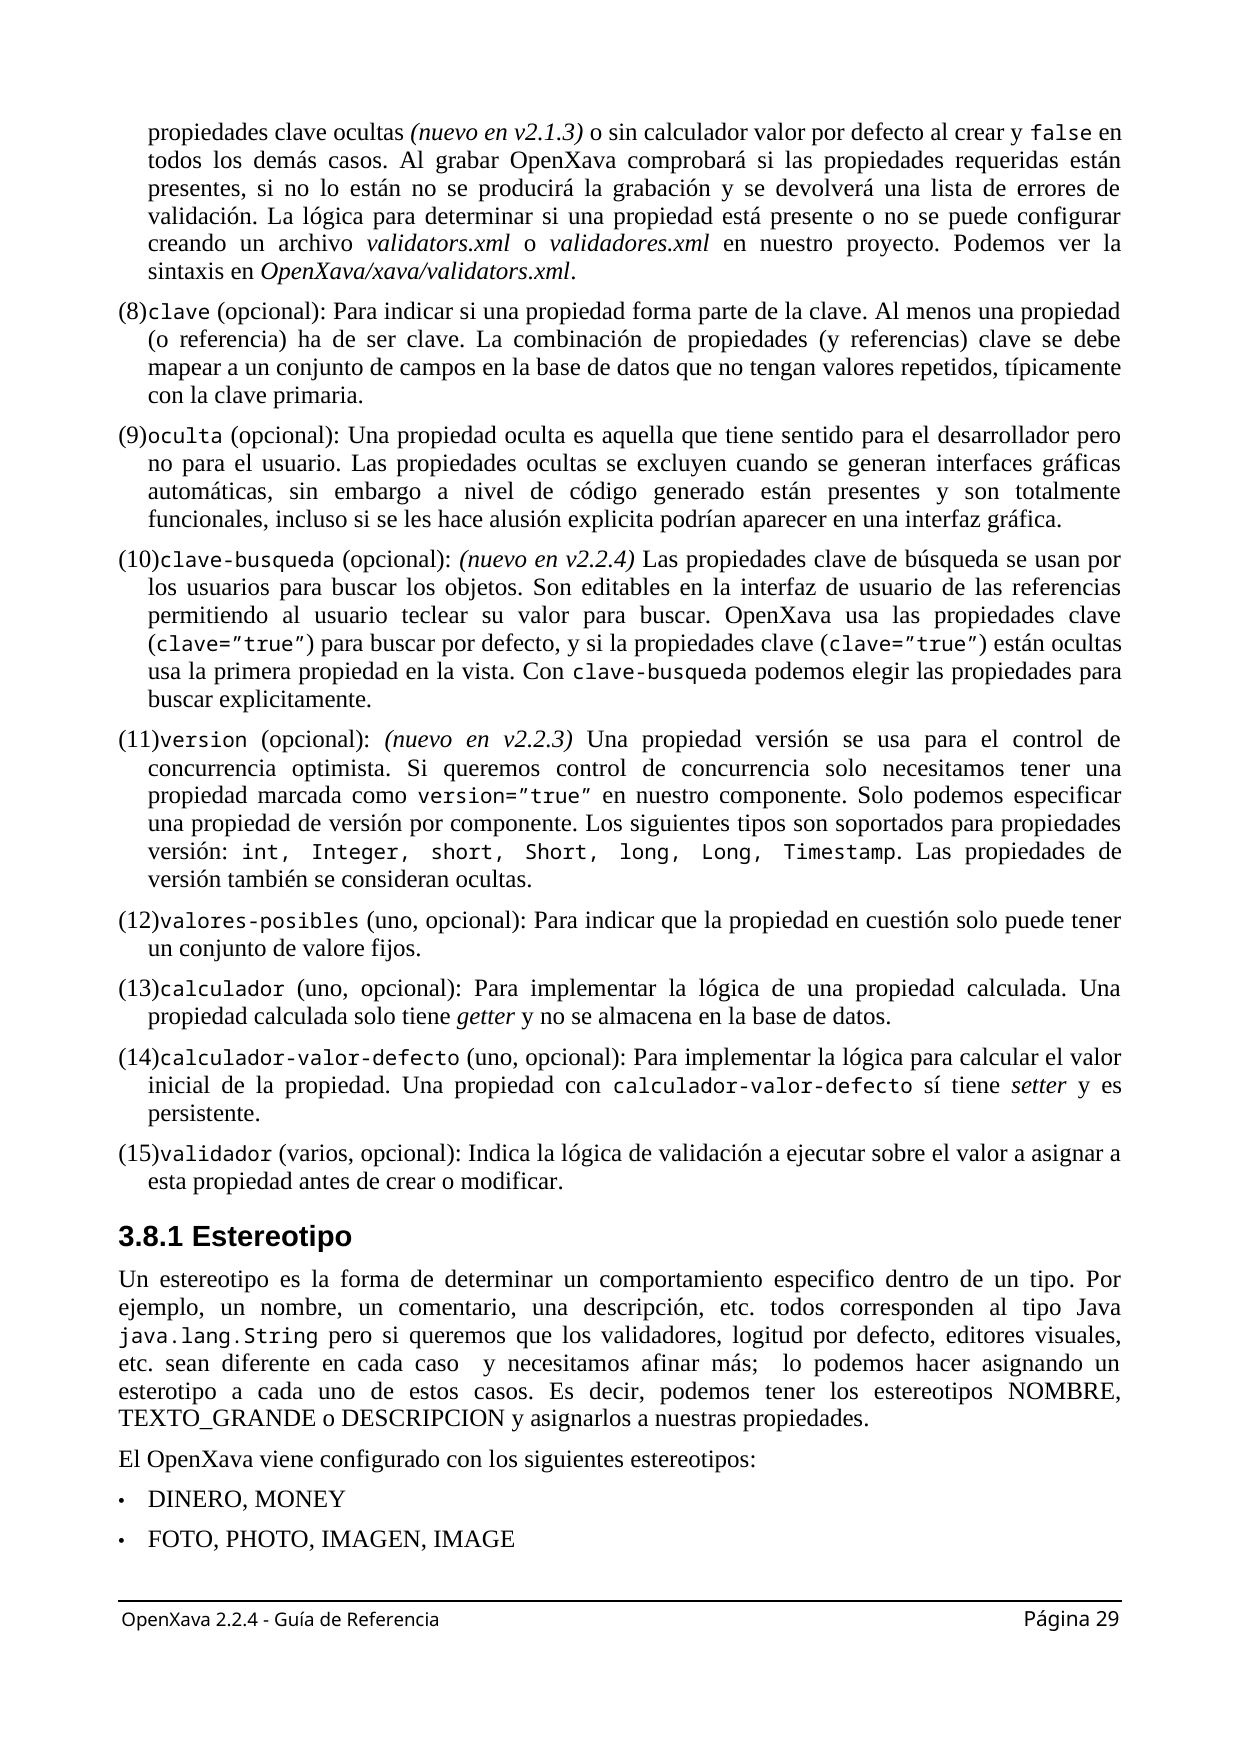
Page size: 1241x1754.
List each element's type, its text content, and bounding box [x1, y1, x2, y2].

list oculta (opcional): Una propiedad oculta es aquella que tiene sentido para el desarrollador pero no para el usuario. Las propiedades ocultas se excluyen cuando se generan interfaces gráficas automáticas, sin embargo a nivel de código generado están presentes y son totalmente funcionales, incluso si se les hace alusión explicita podrían aparecer en una interfaz gráfica. [118, 421, 1122, 533]
list version (opcional): (nuevo en v2.2.3) Una propiedad versión se usa para el control de concurrencia optimista. Si queremos control de concurrencia solo necesitamos tener una propiedad marcada como version=”true” en nuestro componente. Solo podemos especificar una propiedad de versión por componente. Los siguientes tipos son soportados para propiedades versión: int, Integer, short, Short, long, Long, Timestamp. Las propiedades de versión también se consideran ocultas. [118, 725, 1122, 893]
text El OpenXava viene configurado con los siguientes estereotipos: [118, 1445, 1122, 1472]
text Un estereotipo es la forma de determinar un comportamiento especifico dentro de un tipo. Por ejemplo, un nombre, un comentario, una descripción, etc. todos corresponden al tipo Java java.lang.String pero si queremos que los validadores, logitud por defecto, editores visuales, etc. sean diferente en cada caso y necesitamos afinar más; lo podemos hacer asignando un esterotipo a cada uno de estos casos. Es decir, podemos tener los estereotipos NOMBRE, TEXTO_GRANDE o DESCRIPCION y asignarlos a nuestras propiedades. [118, 1265, 1122, 1432]
list clave (opcional): Para indicar si una propiedad forma parte de la clave. Al menos una propiedad (o referencia) ha de ser clave. La combinación de propiedades (y referencias) clave se debe mapear a un conjunto de campos en la base de datos que no tengan valores repetidos, típicamente con la clave primaria. [118, 297, 1122, 409]
list clave-busqueda (opcional): (nuevo en v2.2.4) Las propiedades clave de búsqueda se usan por los usuarios para buscar los objetos. Son editables en la interfaz de usuario de las referencias permitiendo al usuario teclear su valor para buscar. OpenXava usa las propiedades clave (clave=”true”) para buscar por defecto, y si la propiedades clave (clave=”true”) están ocultas usa la primera propiedad en la vista. Con clave-busqueda podemos elegir las propiedades para buscar explicitamente. [118, 545, 1122, 713]
subtitle Estereotipo [118, 1220, 1122, 1253]
list calculador-valor-defecto (uno, opcional): Para implementar la lógica para calcular el valor inicial de la propiedad. Una propiedad con calculador-valor-defecto sí tiene setter y es persistente. [118, 1043, 1122, 1127]
list calculador (uno, opcional): Para implementar la lógica de una propiedad calculada. Una propiedad calculada solo tiene getter y no se almacena en la base de datos. [118, 974, 1122, 1030]
list FOTO, PHOTO, IMAGEN, IMAGE [118, 1525, 1122, 1553]
list validador (varios, opcional): Indica la lógica de validación a ejecutar sobre el valor a asignar a esta propiedad antes de crear o modificar. [118, 1139, 1122, 1195]
list DINERO, MONEY [118, 1485, 1122, 1513]
list propiedades clave ocultas (nuevo en v2.1.3) o sin calculador valor por defecto al crear y false en todos los demás casos. Al grabar OpenXava comprobará si las propiedades requeridas están presentes, si no lo están no se producirá la grabación y se devolverá una lista de errores de validación. La lógica para determinar si una propiedad está presente o no se puede configurar creando un archivo validators.xml o validadores.xml en nuestro proyecto. Podemos ver la sintaxis en OpenXava/xava/validators.xml. [118, 118, 1122, 285]
list valores-posibles (uno, opcional): Para indicar que la propiedad en cuestión solo puede tener un conjunto de valore fijos. [118, 906, 1122, 962]
